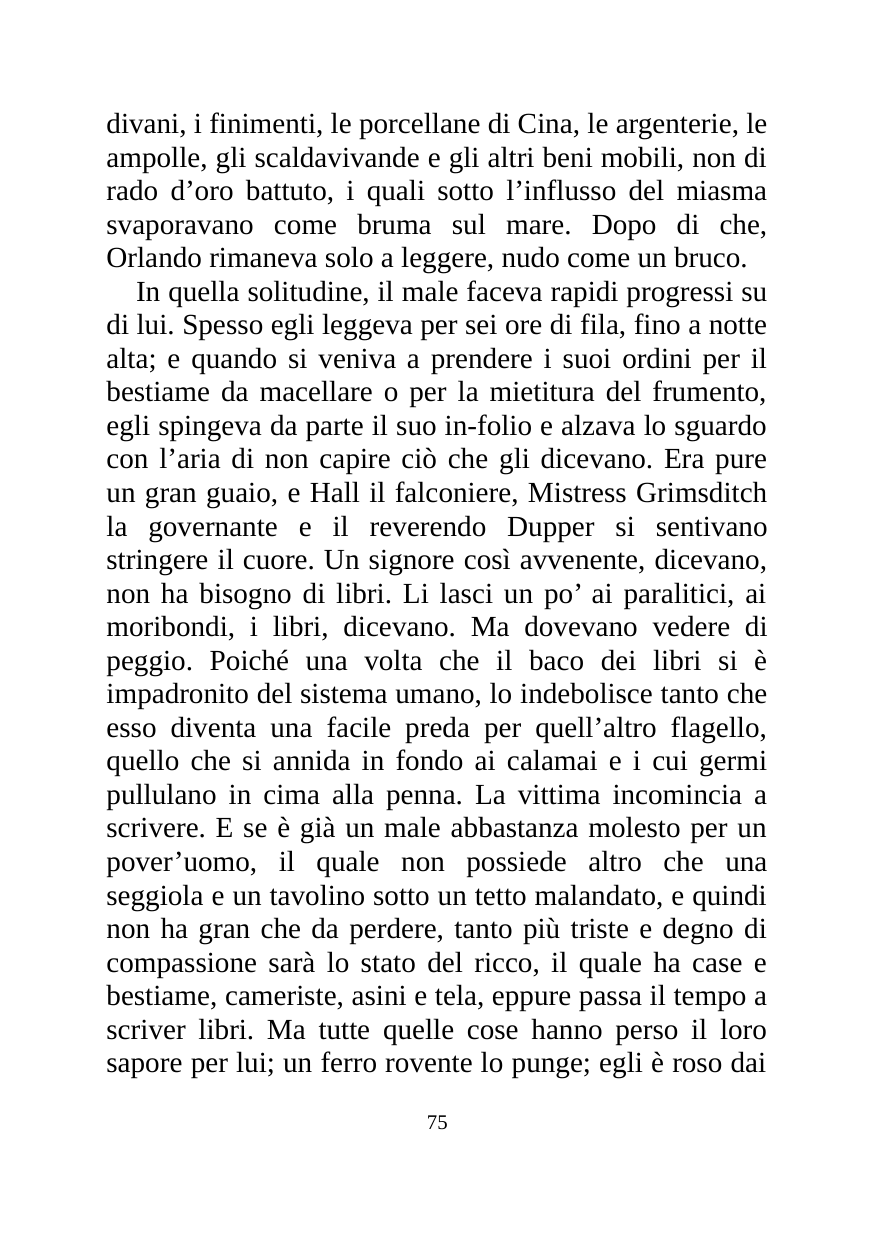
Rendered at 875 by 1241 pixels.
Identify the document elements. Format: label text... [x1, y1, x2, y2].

text divani, i finimenti, le porcellane di Cina, le argenterie, le ampolle, gli scaldavivande e gli altri beni mobili, non di rado d’oro battuto, i quali sotto l’influsso del miasma svaporavano come bruma sul mare. Dopo di che, Orlando rimaneva solo a leggere, nudo come un bruco. [106, 106, 768, 274]
text In quella solitudine, il male faceva rapidi progressi su di lui. Spesso egli leggeva per sei ore di fila, fino a notte alta; e quando si veniva a prendere i suoi ordini per il bestiame da macellare o per la mietitura del frumento, egli spingeva da parte il suo in-folio e alzava lo sguardo con l’aria di non capire ciò che gli dicevano. Era pure un gran guaio, e Hall il falconiere, Mistress Grimsditch la governante e il reverendo Dupper si sentivano stringere il cuore. Un signore così avvenente, dicevano, non ha bisogno di libri. Li lasci un po’ ai paralitici, ai moribondi, i libri, dicevano. Ma dovevano vedere di peggio. Poiché una volta che il baco dei libri si è impadronito del sistema umano, lo indebolisce tanto che esso diventa una facile preda per quell’altro flagello, quello che si annida in fondo ai calamai e i cui germi pullulano in cima alla penna. La vittima incomincia a scrivere. E se è già un male abbastanza molesto per un pover’uomo, il quale non possiede altro che una seggiola e un tavolino sotto un tetto malandato, e quindi non ha gran che da perdere, tanto più triste e degno di compassione sarà lo stato del ricco, il quale ha case e bestiame, cameriste, asini e tela, eppure passa il tempo a scriver libri. Ma tutte quelle cose hanno perso il loro sapore per lui; un ferro rovente lo punge; egli è roso dai [106, 274, 768, 1079]
